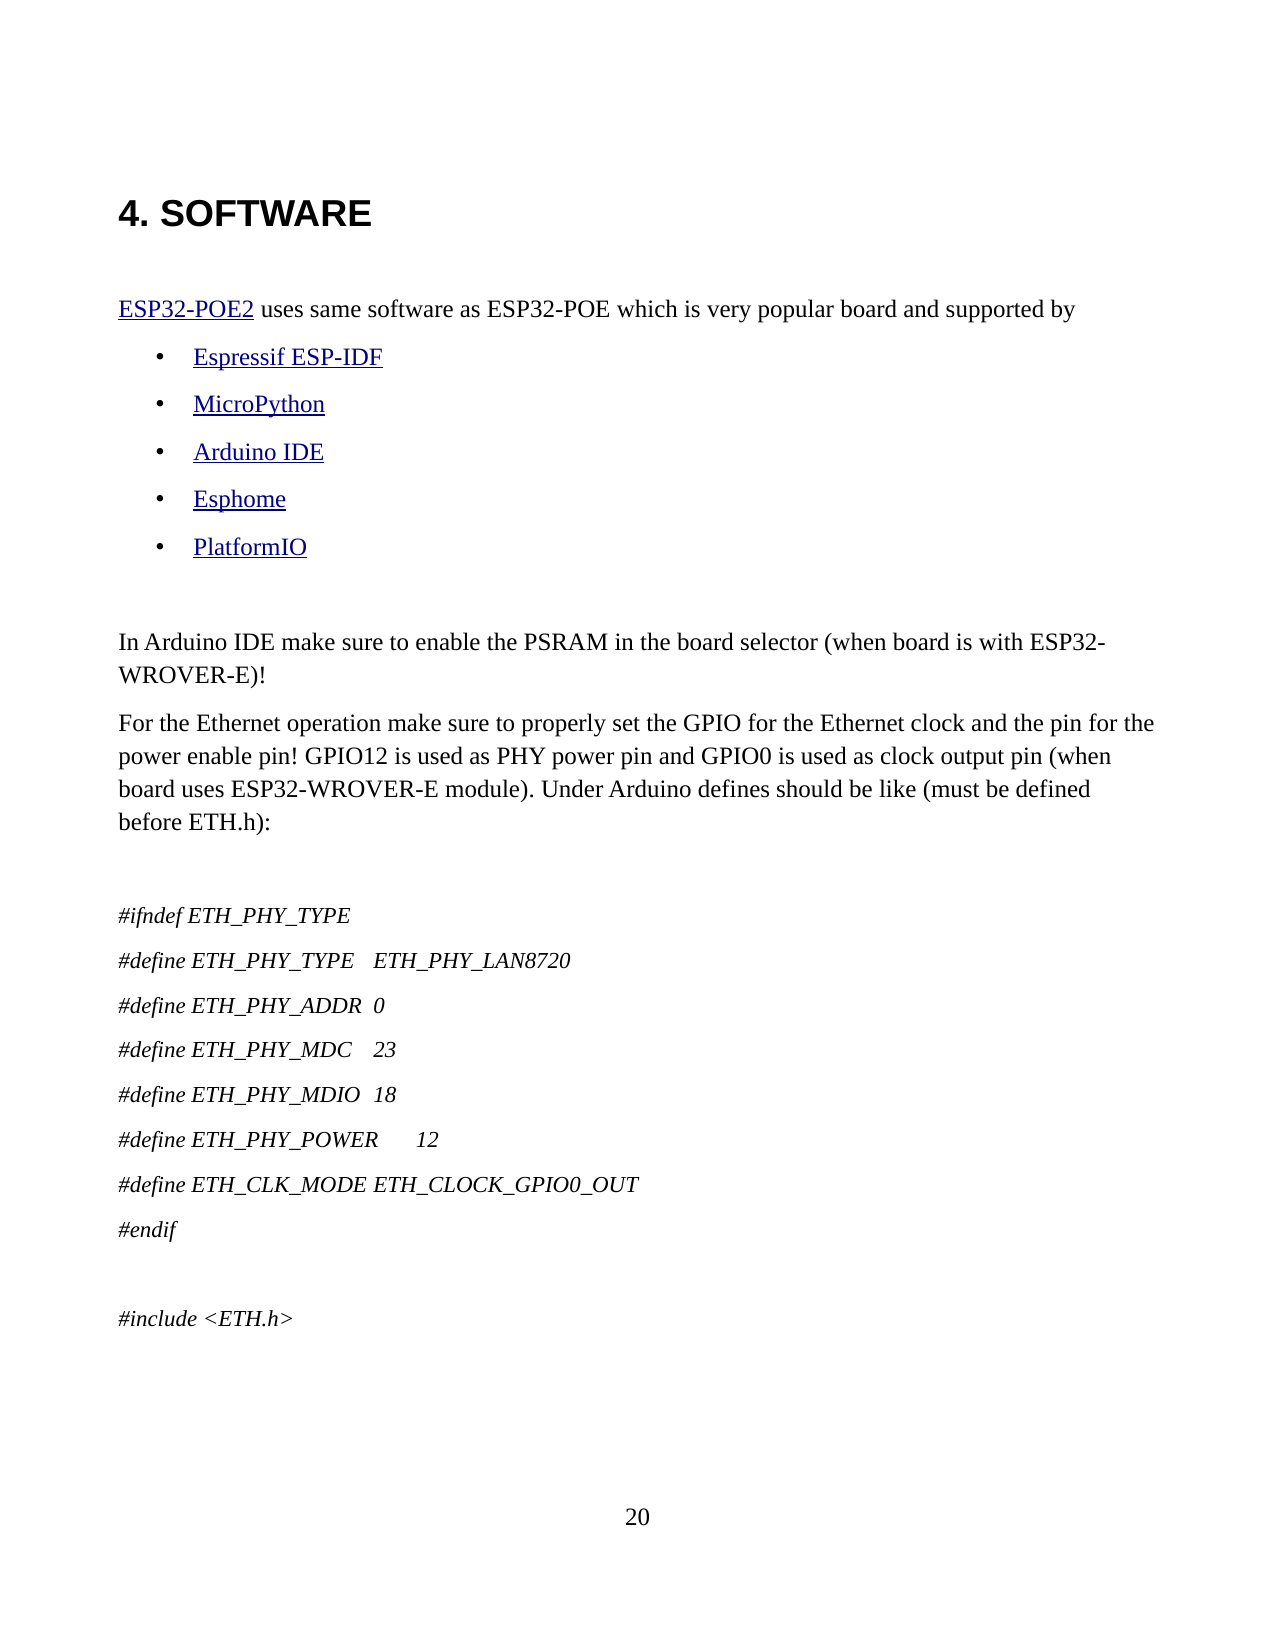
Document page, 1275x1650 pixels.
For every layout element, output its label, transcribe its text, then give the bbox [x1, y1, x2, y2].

text #ifndef ETH_PHY_TYPE [118, 902, 1157, 928]
list Esphome [156, 484, 1157, 513]
subtitle 4. SOFTWARE [118, 191, 1157, 234]
text ESP32-POE2 uses same software as ESP32-POE which is very popular board and supported by [118, 294, 1157, 323]
text #define ETH_PHY_POWER 12 [118, 1126, 1157, 1152]
text #include <ETH.h> [118, 1305, 1157, 1332]
text #define ETH_PHY_ADDR 0 [118, 992, 1157, 1018]
text For the Ethernet operation make sure to properly set the GPIO for the Ethernet clock and the pin for the power enable pin! GPIO12 is used as PHY power pin and GPIO0 is used as clock output pin (when board uses ESP32-WROVER-E module). Under Arduino defines should be like (must be defined before ETH.h): [118, 708, 1157, 836]
text #define ETH_PHY_TYPE ETH_PHY_LAN8720 [118, 947, 1157, 973]
list PlatformIO [156, 532, 1157, 561]
text In Arduino IDE make sure to enable the PSRAM in the board selector (when board is with ESP32-WROVER-E)! [118, 627, 1157, 689]
list Arduino IDE [156, 437, 1157, 466]
list Espressif ESP-IDF [156, 342, 1157, 370]
text #define ETH_CLK_MODE ETH_CLOCK_GPIO0_OUT [118, 1171, 1157, 1197]
text #define ETH_PHY_MDIO 18 [118, 1081, 1157, 1108]
text #define ETH_PHY_MDC 23 [118, 1036, 1157, 1063]
list MicroPython [156, 389, 1157, 418]
text #endif [118, 1216, 1157, 1242]
